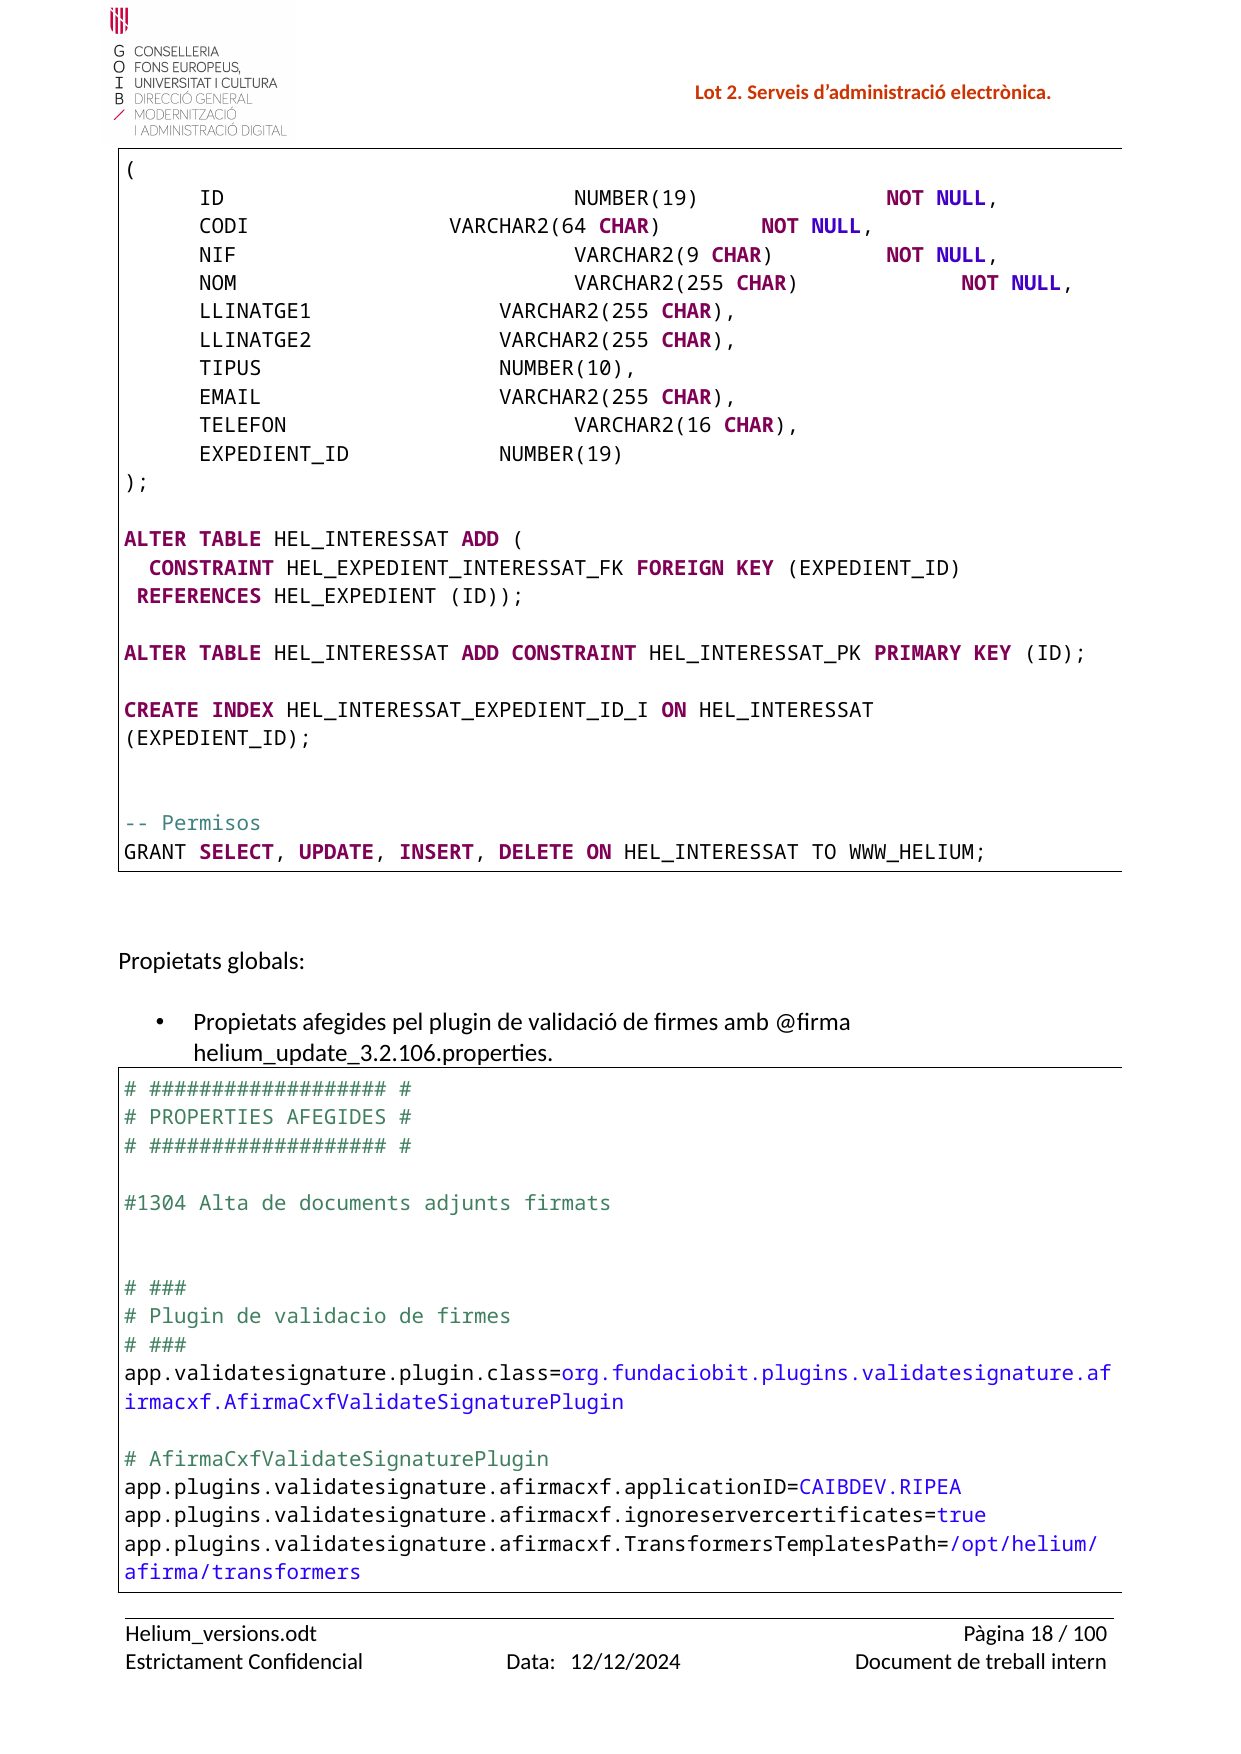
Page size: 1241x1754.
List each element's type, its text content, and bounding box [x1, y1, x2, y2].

list Propietats afegides pel plugin de validació de firmes amb @firma helium_update_3.2.106.properties. [156, 1006, 1122, 1067]
text Propietats globals: [118, 945, 1122, 976]
table_header ( ID NUMBER(19) NOT NULL, CODI VARCHAR2(64 CHAR) NOT NULL, NIF VARCHAR2(9 CHAR) NOT NULL, NOM VARCHAR2(255 CHAR) NOT NULL, LLINATGE1 VARCHAR2(255 CHAR), LLINATGE2 VARCHAR2(255 CHAR), TIPUS NUMBER(10), EMAIL VARCHAR2(255 CHAR), TELEFON VARCHAR2(16 CHAR), EXPEDIENT_ID NUMBER(19) ); ALTER TABLE HEL_INTERESSAT ADD ( CONSTRAINT HEL_EXPEDIENT_INTERESSAT_FK FOREIGN KEY (EXPEDIENT_ID) REFERENCES HEL_EXPEDIENT (ID)); ALTER TABLE HEL_INTERESSAT ADD CONSTRAINT HEL_INTERESSAT_PK PRIMARY KEY (ID); CREATE INDEX HEL_INTERESSAT_EXPEDIENT_ID_I ON HEL_INTERESSAT (EXPEDIENT_ID); -- Permisos GRANT SELECT, UPDATE, INSERT, DELETE ON HEL_INTERESSAT TO WWW_HELIUM; [119, 149, 1122, 871]
picture [100, 0, 297, 144]
table_header # ################### # # PROPERTIES AFEGIDES # # ################### # #1304 Alta de documents adjunts firmats # ### # Plugin de validacio de firmes # ### app.validatesignature.plugin.class=org.fundaciobit.plugins.validatesignature.afirmacxf.AfirmaCxfValidateSignaturePlugin # AfirmaCxfValidateSignaturePlugin app.plugins.validatesignature.afirmacxf.applicationID=CAIBDEV.RIPEA app.plugins.validatesignature.afirmacxf.ignoreservercertificates=true app.plugins.validatesignature.afirmacxf.TransformersTemplatesPath=/opt/helium/afirma/transformers [119, 1068, 1122, 1592]
